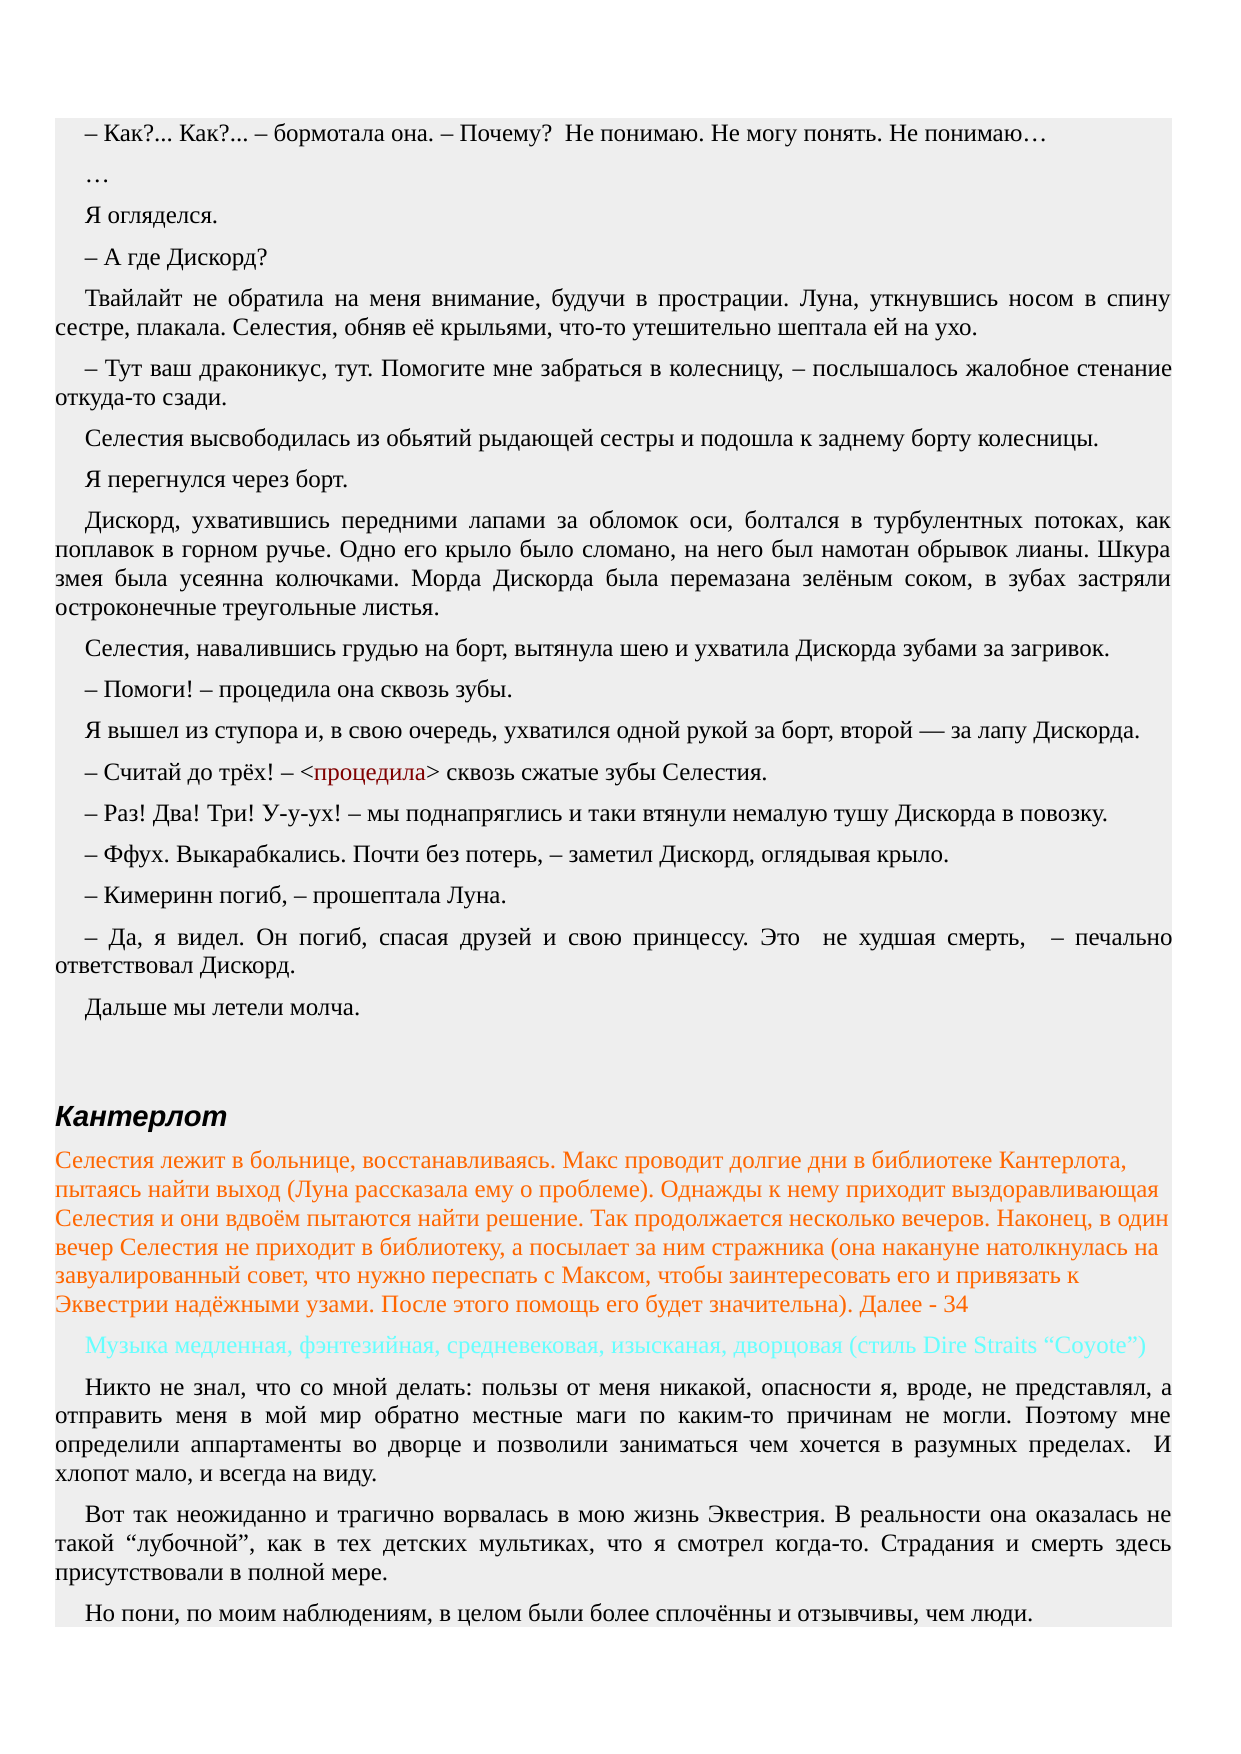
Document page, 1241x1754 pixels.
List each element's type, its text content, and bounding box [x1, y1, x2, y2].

text – А где Дискорд? [55, 242, 1172, 271]
text Твайлайт не обратила на меня внимание, будучи в прострации. Луна, уткнувшись носом в спину сестре, плакала. Селестия, обняв её крыльями, что-то утешительно шептала ей на ухо. [55, 283, 1172, 341]
subtitle Кантерлот [55, 1099, 1172, 1133]
text Я вышел из ступора и, в свою очередь, ухватился одной рукой за борт, второй — за лапу Дискорда. [55, 716, 1172, 744]
text Вот так неожиданно и трагично ворвалась в мою жизнь Эквестрия. В реальности она оказалась не такой “лубочной”, как в тех детских мультиках, что я смотрел когда-то. Страдания и смерть здесь присутствовали в полной мере. [55, 1499, 1172, 1585]
text Дальше мы летели молча. [55, 992, 1172, 1021]
text – Кимеринн погиб, – прошептала Луна. [55, 881, 1172, 909]
text Музыка медленная, фэнтезийная, средневековая, изысканая, дворцовая (стиль Dire Straits “Coyote”) [55, 1330, 1172, 1359]
text Дискорд, ухватившись передними лапами за обломок оси, болтался в турбулентных потоках, как поплавок в горном ручье. Одно его крыло было сломано, на него был намотан обрывок лианы. Шкура змея была усеянна колючками. Морда Дискорда была перемазана зелёным соком, в зубах застряли остроконечные треугольные листья. [55, 506, 1172, 621]
text Селестия, навалившись грудью на борт, вытянула шею и ухватила Дискорда зубами за загривок. [55, 633, 1172, 662]
text Но пони, по моим наблюдениям, в целом были более сплочённы и отзывчивы, чем люди. [55, 1598, 1172, 1627]
text Селестия лежит в больнице, восстанавливаясь. Макс проводит долгие дни в библиотеке Кантерлота, пытаясь найти выход (Луна рассказала ему о проблеме). Однажды к нему приходит выздоравливающая Селестия и они вдвоём пытаются найти решение. Так продолжается несколько вечеров. Наконец, в один вечер Селестия не приходит в библиотеку, а посылает за ним стражника (она накануне натолкнулась на завуалированный совет, что нужно переспать с Максом, чтобы заинтересовать его и привязать к Эквестрии надёжными узами. После этого помощь его будет значительна). Далее - 34 [55, 1145, 1172, 1318]
text – Ффух. Выкарабкались. Почти без потерь, – заметил Дискорд, оглядывая крыло. [55, 839, 1172, 868]
text – Тут ваш драконикус, тут. Помогите мне забраться в колесницу, – послышалось жалобное стенание откуда-то сзади. [55, 353, 1172, 411]
text – Да, я видел. Он погиб, спасая друзей и свою принцессу. Это не худшая смерть, – печально ответствовал Дискорд. [55, 922, 1172, 979]
text Я огляделся. [55, 201, 1172, 229]
text – Раз! Два! Три! У-у-ух! – мы поднапряглись и таки втянули немалую тушу Дискорда в повозку. [55, 798, 1172, 827]
text – Как?... Как?... – бормотала она. – Почему? Не понимаю. Не могу понять. Не понимаю… [55, 118, 1172, 147]
text – Считай до трёх! – <процедила> сквозь сжатые зубы Селестия. [55, 757, 1172, 786]
text … [55, 159, 1172, 188]
text Я перегнулся через борт. [55, 464, 1172, 493]
text Селестия высвободилась из обьятий рыдающей сестры и подошла к заднему борту колесницы. [55, 423, 1172, 452]
text – Помоги! – процедила она сквозь зубы. [55, 674, 1172, 703]
text Никто не знал, что со мной делать: пользы от меня никакой, опасности я, вроде, не представлял, а отправить меня в мой мир обратно местные маги по каким-то причинам не могли. Поэтому мне определили аппартаменты во дворце и позволили заниматься чем хочется в разумных пределах. И хлопот мало, и всегда на виду. [55, 1372, 1172, 1487]
